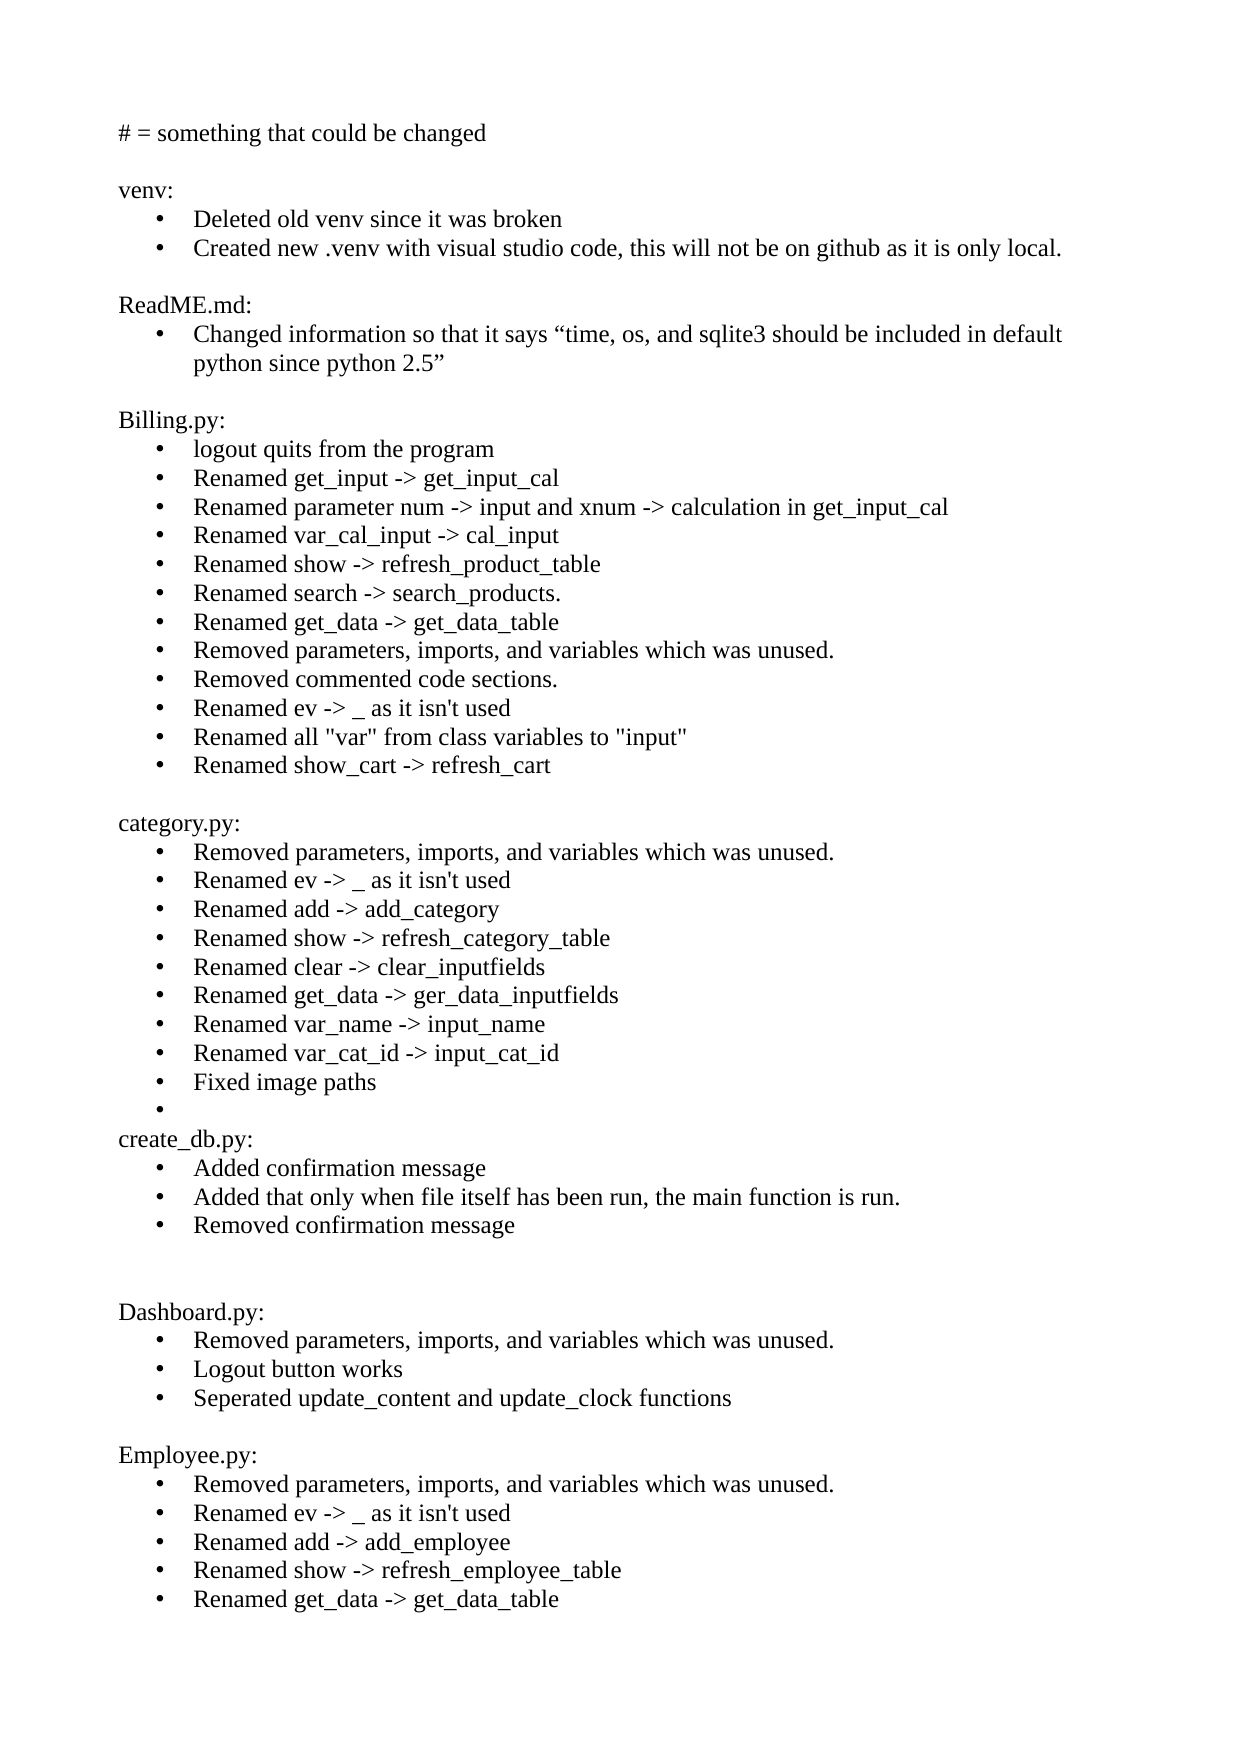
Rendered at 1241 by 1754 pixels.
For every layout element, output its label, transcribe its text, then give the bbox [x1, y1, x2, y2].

list Renamed var_cat_id -> input_cat_id [156, 1038, 1122, 1067]
list Renamed add -> add_category [156, 894, 1122, 923]
list Renamed get_data -> get_data_table [156, 1584, 1122, 1613]
list Renamed ev -> _ as it isn't used [156, 866, 1122, 894]
list Removed confirmation message [156, 1211, 1122, 1239]
list Deleted old venv since it was broken [156, 204, 1122, 233]
list Added that only when file itself has been run, the main function is run. [156, 1182, 1122, 1211]
list Renamed parameter num -> input and xnum -> calculation in get_input_cal [156, 492, 1122, 521]
list Renamed all "var" from class variables to "input" [156, 722, 1122, 751]
text Dashboard.py: [118, 1297, 1122, 1326]
text Employee.py: [118, 1441, 1122, 1469]
list Renamed var_cal_input -> cal_input [156, 521, 1122, 549]
text category.py: [118, 808, 1122, 837]
list Removed parameters, imports, and variables which was unused. [156, 837, 1122, 866]
list Renamed search -> search_products. [156, 578, 1122, 607]
list Renamed ev -> _ as it isn't used [156, 1498, 1122, 1527]
list Renamed get_data -> ger_data_inputfields [156, 981, 1122, 1009]
text Billing.py: [118, 406, 1122, 434]
list Renamed add -> add_employee [156, 1527, 1122, 1556]
list Removed parameters, imports, and variables which was unused. [156, 1469, 1122, 1498]
list Renamed show -> refresh_category_table [156, 923, 1122, 952]
text # = something that could be changed [118, 118, 1122, 147]
list Seperated update_content and update_clock functions [156, 1383, 1122, 1412]
list Removed parameters, imports, and variables which was unused. [156, 1326, 1122, 1354]
list Renamed clear -> clear_inputfields [156, 952, 1122, 981]
list Removed parameters, imports, and variables which was unused. [156, 636, 1122, 664]
list Removed commented code sections. [156, 664, 1122, 693]
list Created new .venv with visual studio code, this will not be on github as it is only local. [156, 233, 1122, 262]
list logout quits from the program [156, 434, 1122, 463]
list Changed information so that it says “time, os, and sqlite3 should be included in default python since python 2.5” [156, 319, 1122, 377]
list Fixed image paths [156, 1067, 1122, 1096]
list Renamed get_data -> get_data_table [156, 607, 1122, 636]
list Logout button works [156, 1354, 1122, 1383]
list Renamed show -> refresh_product_table [156, 549, 1122, 578]
list Renamed get_input -> get_input_cal [156, 463, 1122, 492]
text create_db.py: [118, 1124, 1122, 1153]
list Renamed ev -> _ as it isn't used [156, 693, 1122, 722]
list Added confirmation message [156, 1153, 1122, 1182]
list Renamed show -> refresh_employee_table [156, 1556, 1122, 1584]
list Renamed var_name -> input_name [156, 1009, 1122, 1038]
text ReadME.md: [118, 291, 1122, 319]
list Renamed show_cart -> refresh_cart [156, 751, 1122, 779]
text venv: [118, 176, 1122, 204]
